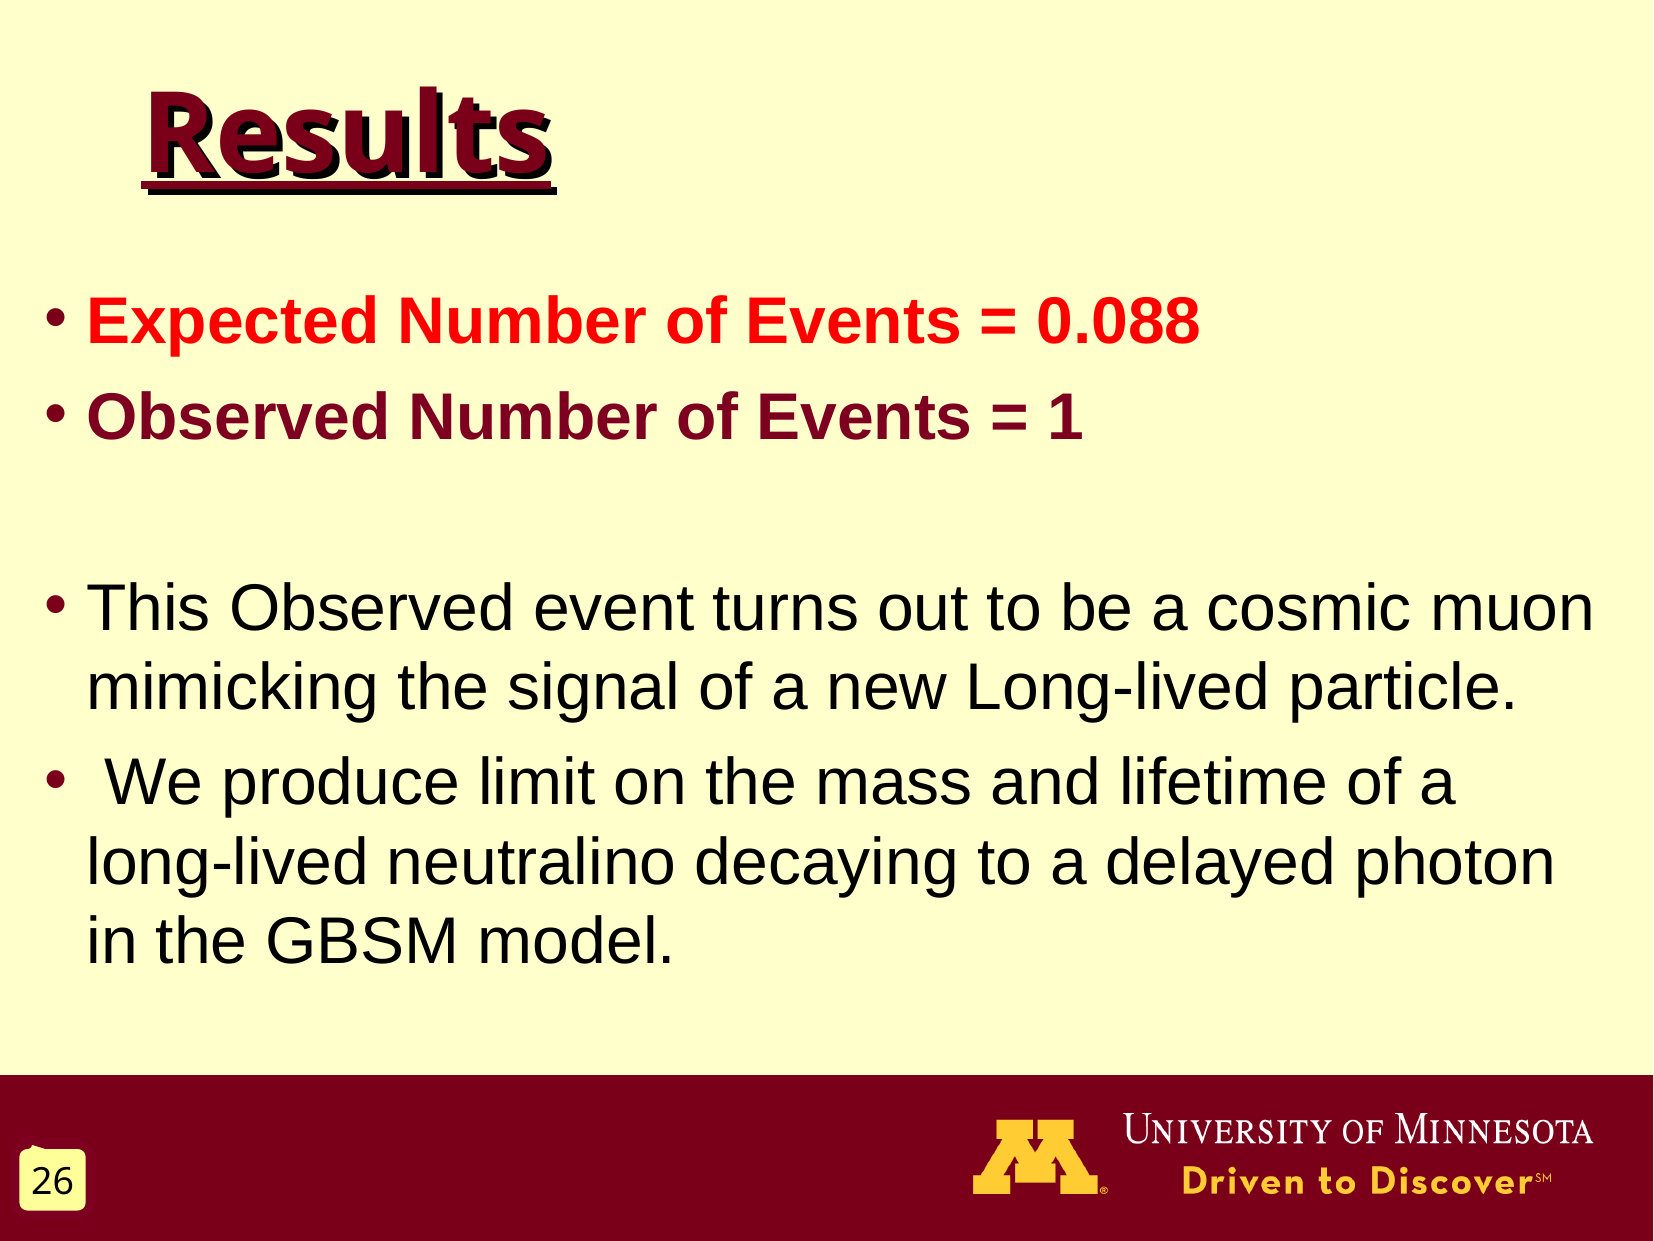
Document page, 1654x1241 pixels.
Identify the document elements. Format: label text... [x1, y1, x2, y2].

list Expected Number of Events = 0.088 Observed Number of Events = 1 This Observed event turns out to be a cosmic muon mimicking the signal of a new Long-lived particle. We produce limit on the mass and lifetime of a long-lived neutralino decaying to a delayed photon in the GBSM model. [30, 270, 1621, 1066]
text_box 26 [15, 1137, 91, 1216]
title Results [126, 23, 1606, 231]
picture [0, 1075, 1654, 1241]
